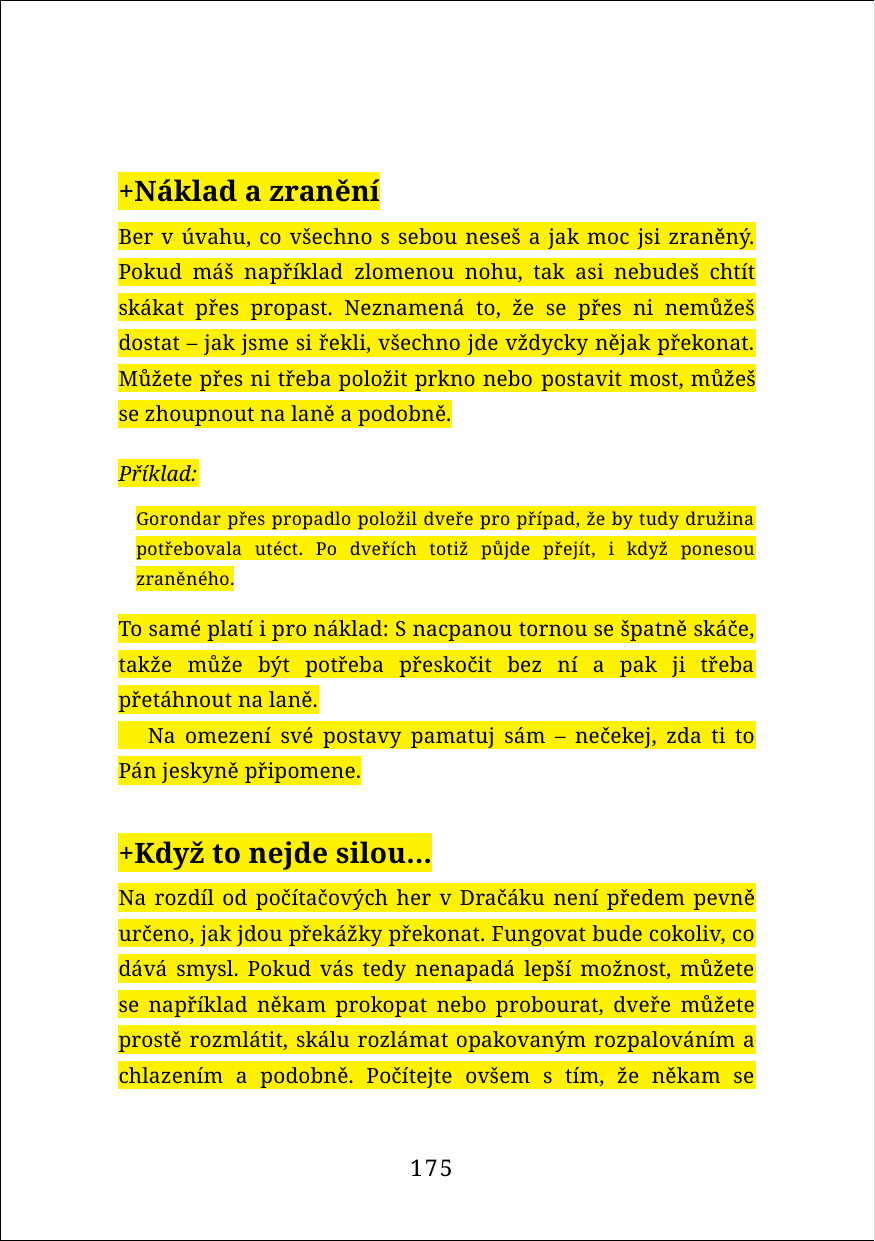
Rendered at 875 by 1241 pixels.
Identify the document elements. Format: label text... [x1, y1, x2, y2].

text Ber v úvahu, co všechno s sebou neseš a jak moc jsi zraněný. Pokud máš například zlomenou nohu, tak asi nebudeš chtít skákat přes propast. Neznamená to, že se přes ni nemůžeš dostat – jak jsme si řekli, všechno jde vždycky nějak překonat. Můžete přes ni třeba položit prkno nebo postavit most, můžeš se zhoupnout na laně a podobně. [118, 222, 756, 428]
subtitle +Když to nejde silou… [118, 833, 756, 872]
subtitle +Náklad a zranění [118, 172, 756, 210]
text To samé platí i pro náklad: S nacpanou tornou se špatně skáče, takže může být potřeba přeskočit bez ní a pak ji třeba přetáhnout na laně. Na omezení své postavy pamatuj sám – nečekej, zda ti to Pán jeskyně připomene. [118, 614, 756, 785]
text Gorondar přes propadlo položil dveře pro případ, že by tudy družina potřebovala utéct. Po dveřích totiž půjde přejít, i když ponesou zraněného. [136, 506, 756, 591]
text Na rozdíl od počítačových her v Dračáku není předem pevně určeno, jak jdou překážky překonat. Fungovat bude cokoliv, co dává smysl. Pokud vás tedy nenapadá lepší možnost, můžete se například někam prokopat nebo probourat, dveře můžete prostě rozmlátit, skálu rozlámat opakovaným rozpalováním a chlazením a podobně. Počítejte ovšem s tím, že někam se [118, 883, 756, 1089]
text Příklad: [118, 459, 756, 487]
